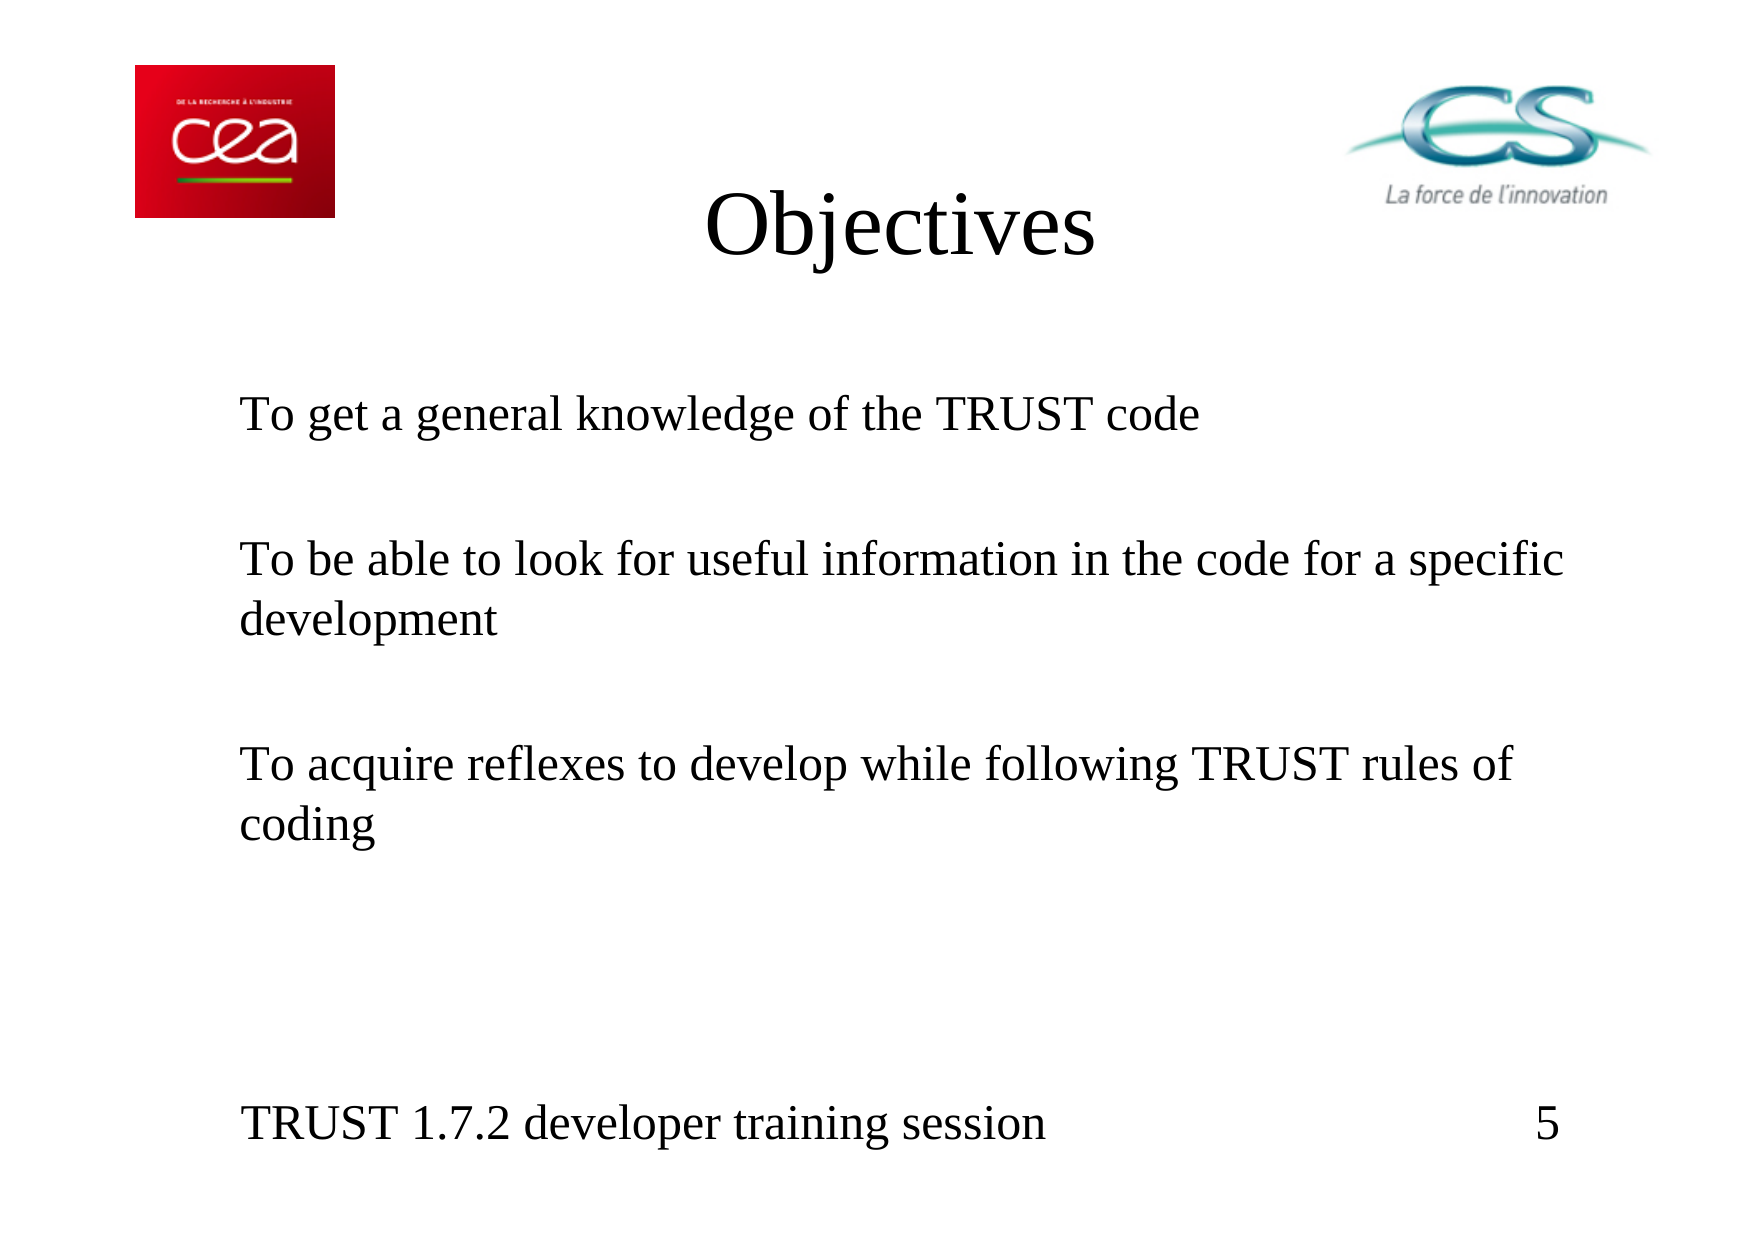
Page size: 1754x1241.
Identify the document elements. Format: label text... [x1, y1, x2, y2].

subtitle To get a general knowledge of the TRUST code To be able to look for useful information in the code for a specific development To acquire reflexes to develop while following TRUST rules of coding [224, 373, 1628, 1004]
title Objectives [225, 123, 1577, 312]
picture [1340, 73, 1662, 218]
picture [135, 65, 335, 218]
